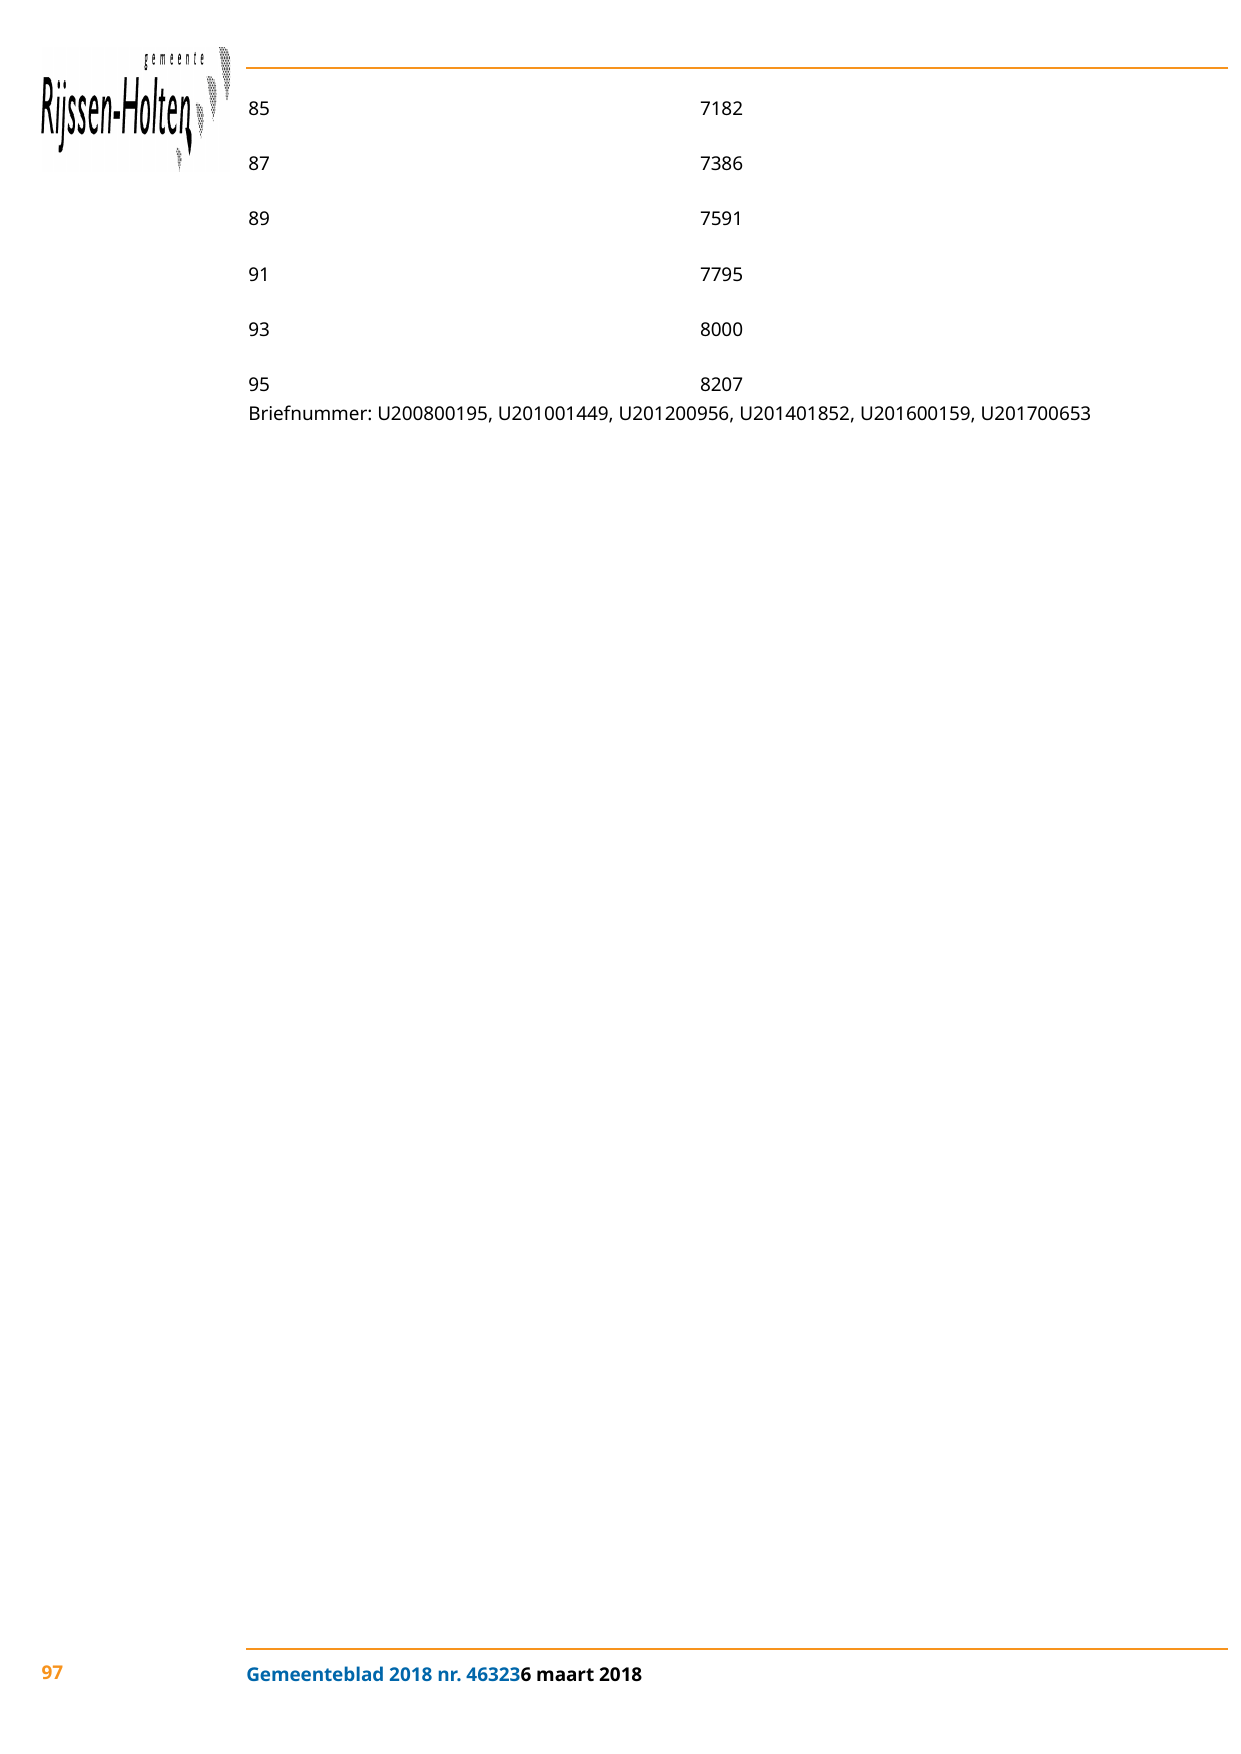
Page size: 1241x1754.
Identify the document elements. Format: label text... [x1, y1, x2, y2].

table_cell 87 [248, 121, 700, 176]
table_cell 7182 [700, 95, 1152, 121]
table_cell 7386 [700, 121, 1152, 176]
table_cell 85 [248, 95, 700, 121]
table_cell 93 [248, 286, 700, 342]
table_cell 91 [248, 231, 700, 286]
table_cell 7795 [700, 231, 1152, 286]
table_cell 8207 [700, 342, 1152, 397]
table_cell 8000 [700, 286, 1152, 342]
table_cell 89 [248, 176, 700, 231]
picture [41, 47, 231, 172]
table_cell 95 [248, 342, 700, 397]
table_cell 7591 [700, 176, 1152, 231]
text Briefnummer: U200800195, U201001449, U201200956, U201401852, U201600159, U201700653 [248, 400, 1152, 426]
